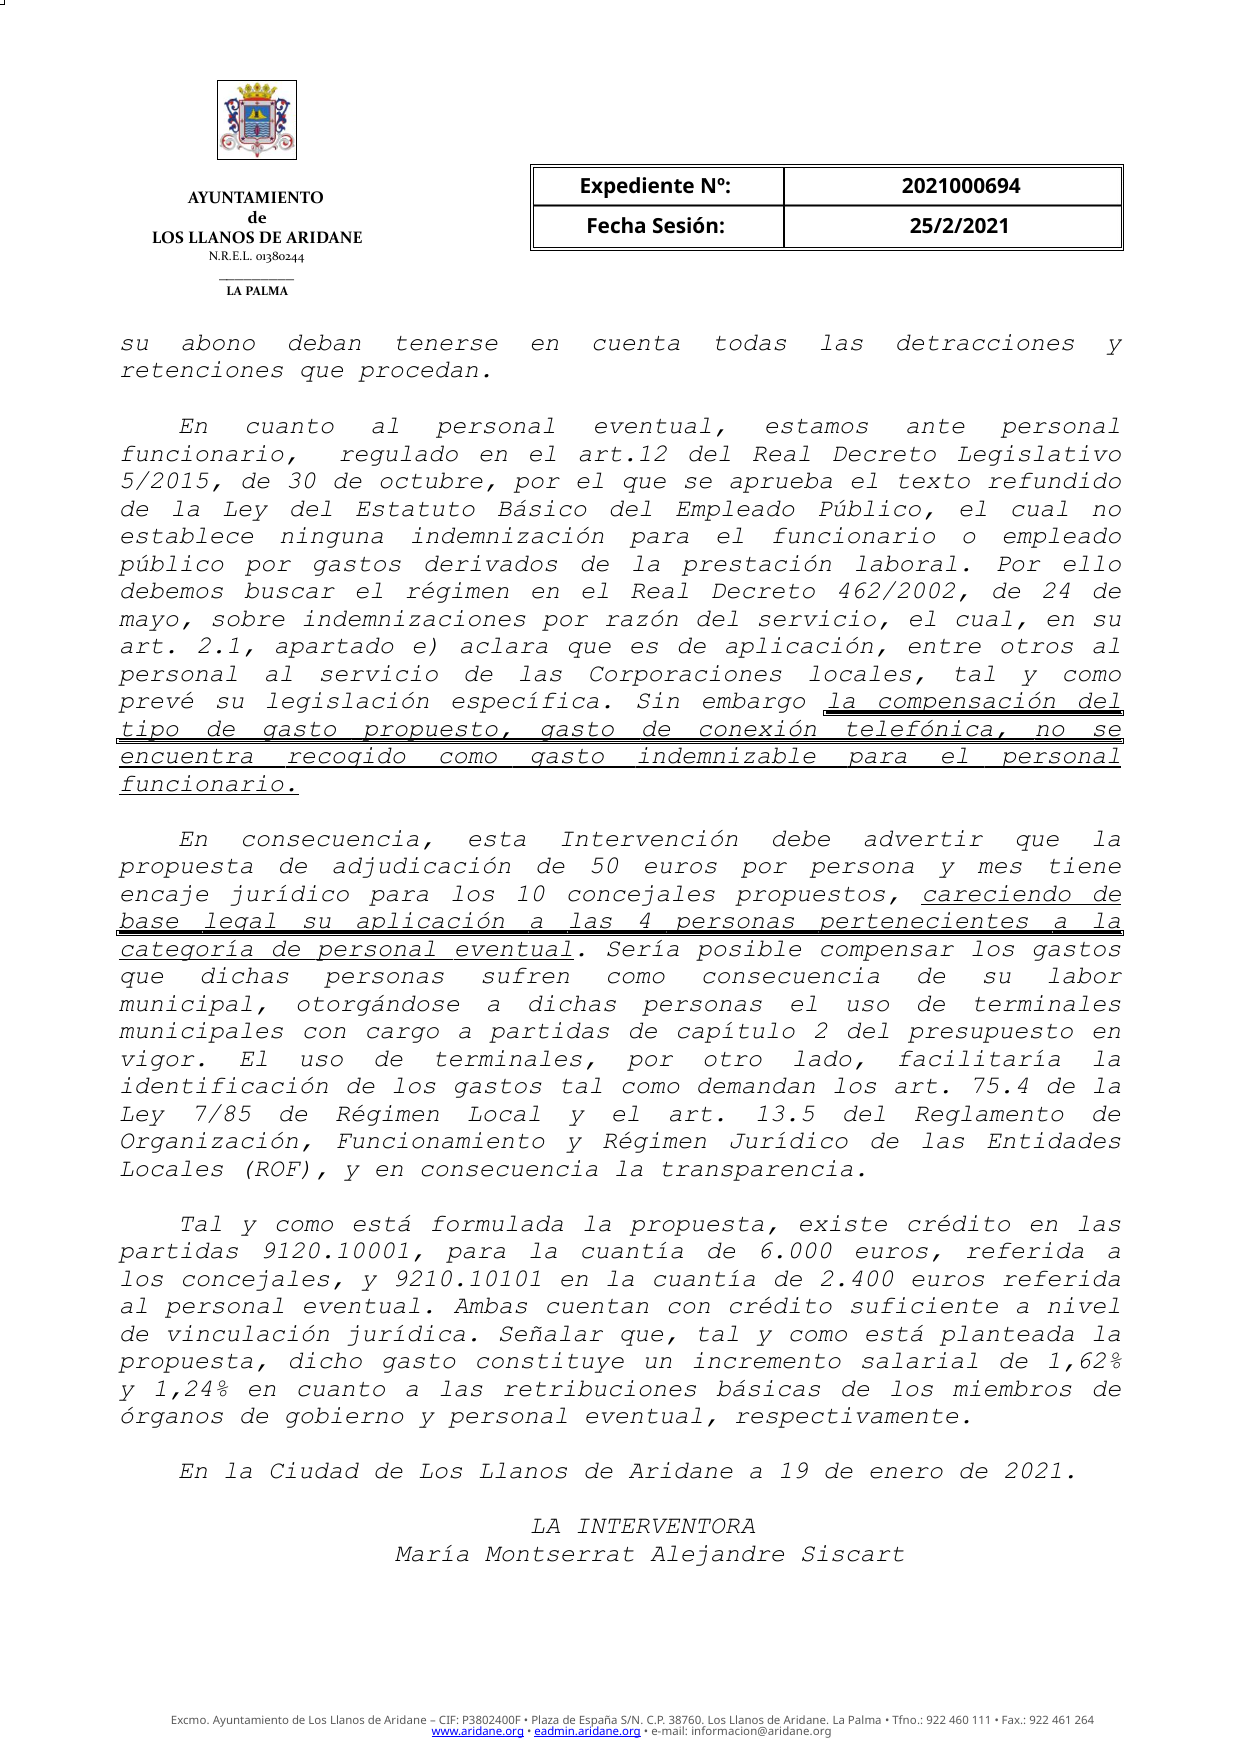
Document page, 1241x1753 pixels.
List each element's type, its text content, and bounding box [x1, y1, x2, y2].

text Excmo. Ayuntamiento de Los Llanos de Aridane – CIF: P3802400F • Plaza de España S/N. C.P. 38760. Los Llanos de Aridane. La Palma • Tfno.: 922 460 111 • Fax.: 922 461 264 [171, 1713, 1095, 1727]
text Tal y como está formulada la propuesta, existe crédito en las [178, 1208, 1146, 1237]
text En cuanto al personal eventual, estamos ante personal [178, 411, 1146, 439]
text En consecuencia, esta Intervención debe advertir que la [178, 823, 1146, 852]
text LA INTERVENTORA [529, 1511, 929, 1539]
text encuentra recogido como gasto indemnizable para el personal [119, 742, 1146, 769]
text Expediente Nº: [579, 173, 761, 198]
text que dichas personas sufren como consecuencia de su labor [119, 962, 1146, 989]
text identificación de los gastos tal como demandan los art. 75.4 de la [119, 1072, 1146, 1099]
text propuesta, dicho gasto constituye un incremento salarial de 1,62% [119, 1347, 1146, 1374]
text 2021000694 [902, 173, 1059, 198]
text mayo, sobre indemnizaciones por razón del servicio, el cual, en su [119, 604, 1146, 632]
text art. 2.1, apartado e) aclara que es de aplicación, entre otros al [119, 632, 1146, 659]
text su abono deban tenerse en cuenta todas las detracciones y [119, 327, 1146, 356]
text LOS LLANOS DE ARIDANE [152, 230, 387, 247]
text ________ [226, 266, 317, 282]
text al personal eventual. Ambas cuentan con crédito suficiente a nivel [119, 1292, 1146, 1319]
text Organización, Funcionamiento y Régimen Jurídico de las Entidades [119, 1127, 1146, 1154]
picture [531, 165, 1123, 250]
text tipo de gasto propuesto, gasto de conexión telefónica, no se [119, 714, 1146, 742]
text partidas 9120.10001, para la cuantía de 6.000 euros, referida a [119, 1237, 1146, 1264]
text María Montserrat Alejandre Siscart [394, 1539, 929, 1567]
text N.R.E.L. 01380244 [208, 250, 327, 262]
text y 1,24% en cuanto a las retribuciones básicas de los miembros de [119, 1374, 1146, 1402]
picture [218, 81, 296, 159]
text público por gastos derivados de la prestación laboral. Por ello [119, 549, 1146, 577]
text propuesta de adjudicación de 50 euros por persona y mes tiene [119, 852, 1146, 879]
picture [824, 711, 1123, 715]
text municipal, otorgándose a dichas personas el uso de terminales [119, 989, 1146, 1017]
text AYUNTAMIENTO [188, 190, 387, 207]
text 5 [119, 466, 134, 493]
text debemos buscar el régimen en el Real Decreto 462/2002, de 24 de [119, 577, 1146, 604]
text Locales (ROF), y en consecuencia la transparencia. [119, 1154, 1146, 1182]
text LA PALMA [226, 286, 317, 298]
text Ley 7/85 de Régimen Local y el art. 13.5 del Reglamento de [119, 1099, 1146, 1127]
text establece ninguna indemnización para el funcionario o empleado [119, 522, 1146, 549]
text vigor. El uso de terminales, por otro lado, facilitaría la [119, 1044, 1146, 1072]
text los concejales, y 9210.10101 en la cuantía de 2.400 euros referida [119, 1264, 1146, 1292]
text de vinculación jurídica. Señalar que, tal y como está planteada la [119, 1319, 1146, 1347]
text _ [219, 266, 226, 279]
text funcionario. [119, 769, 1146, 797]
text _ [317, 266, 327, 282]
text 25/2/2021 [909, 214, 1059, 239]
text www.aridane.org • eadmin.aridane.org • e-mail: informacion@aridane.org [431, 1724, 834, 1738]
text órganos de gobierno y personal eventual, respectivamente. [119, 1402, 1146, 1429]
text personal al servicio de las Corporaciones locales, tal y como [119, 659, 1146, 687]
text retenciones que procedan. [119, 356, 1146, 383]
text base legal su aplicación a las 4 personas pertenecientes a la [119, 907, 1146, 934]
text municipales con cargo a partidas de capítulo 2 del presupuesto en [119, 1017, 1146, 1044]
text de [247, 210, 387, 227]
text categoría de personal eventual. Sería posible compensar los gastos [119, 934, 1146, 962]
text Fecha Sesión: [586, 214, 761, 239]
text funcionario, regulado en el art.12 del Real Decreto Legislativo [119, 439, 1146, 466]
text En la Ciudad de Los Llanos de Aridane a 19 de enero de 2021. [178, 1456, 1103, 1484]
picture [117, 739, 1123, 743]
text /2015, de 30 de octubre, por el que se aprueba el texto refundido [134, 466, 1146, 493]
text prevé su legislación específica. Sin embargo la compensación del [119, 687, 1146, 714]
text encaje jurídico para los 10 concejales propuestos, careciendo de [119, 879, 1146, 907]
text de la Ley del Estatuto Básico del Empleado Público, el cual no [119, 493, 1146, 522]
picture [117, 931, 1123, 935]
